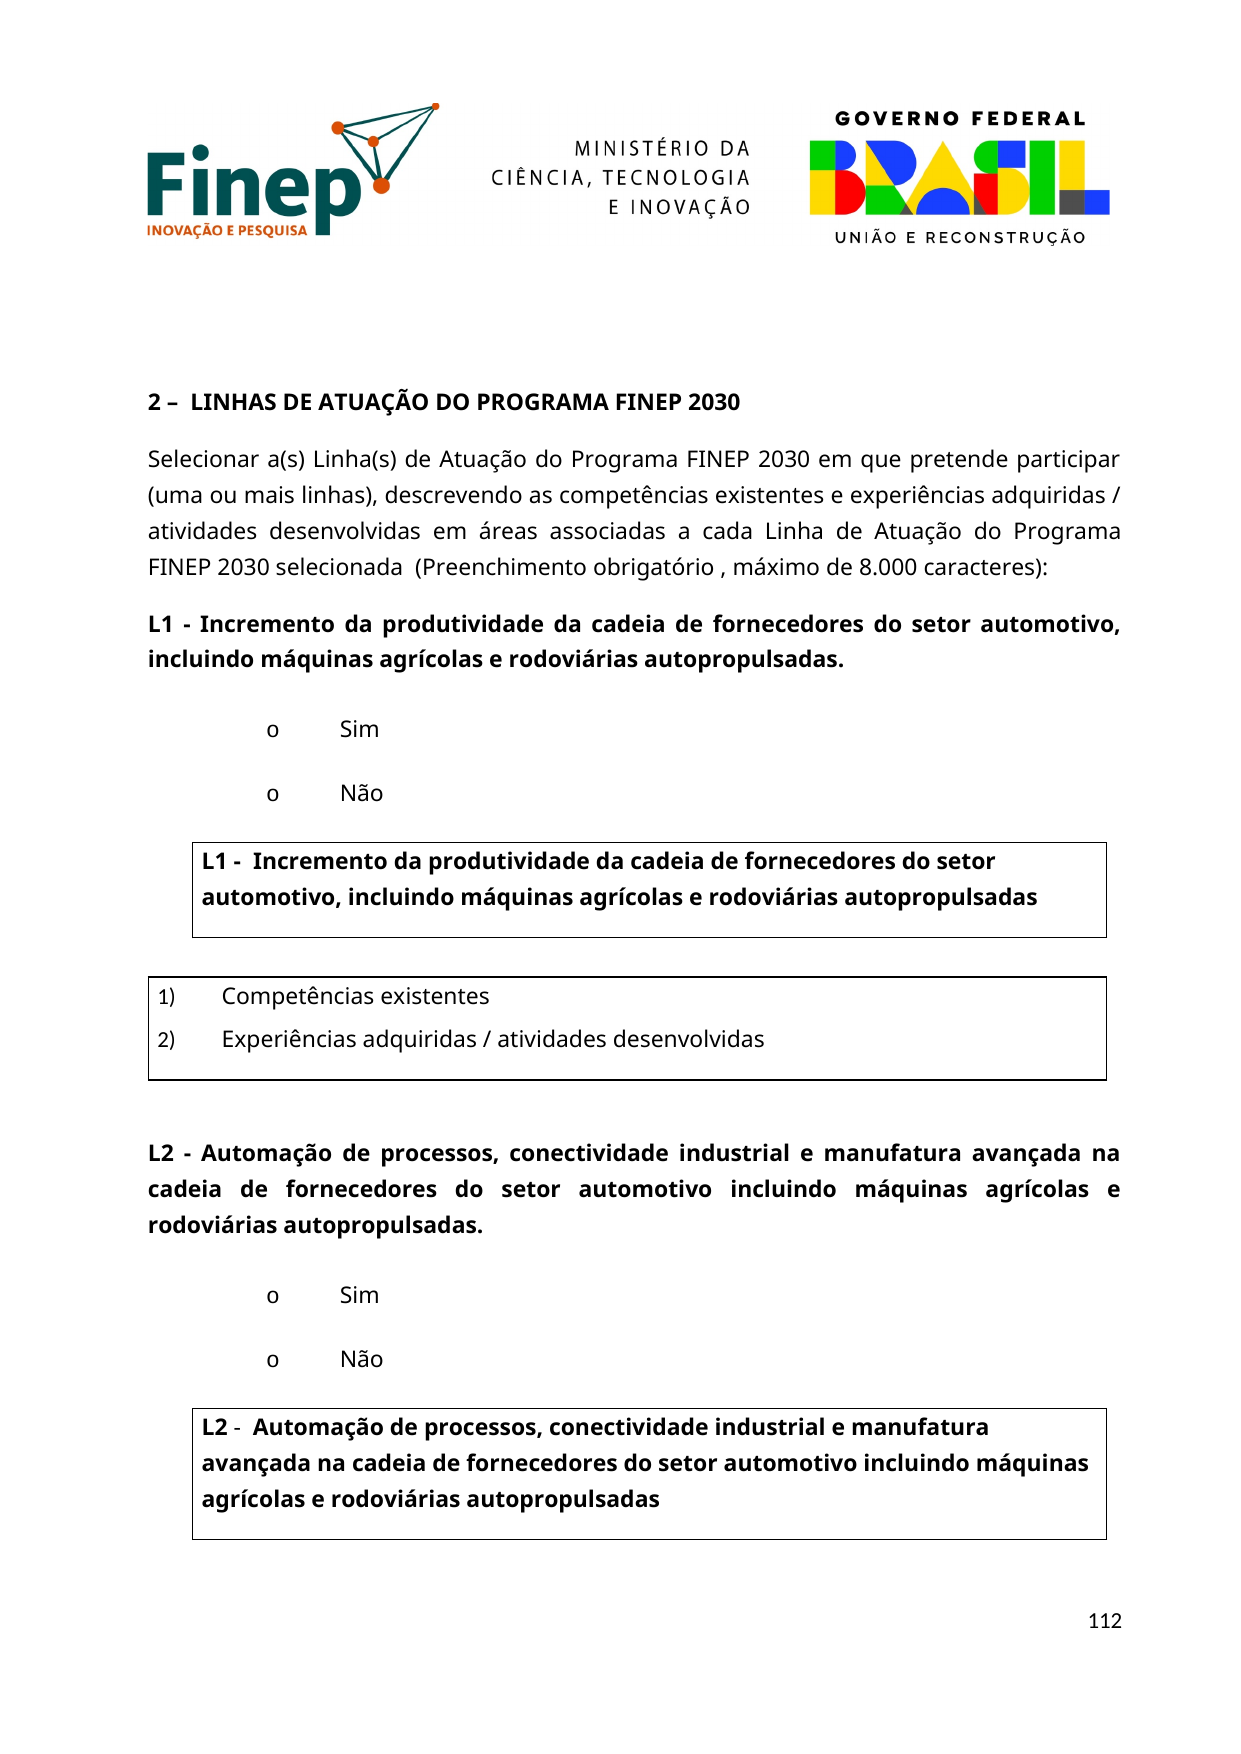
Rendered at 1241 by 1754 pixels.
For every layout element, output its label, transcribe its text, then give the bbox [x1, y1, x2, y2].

text L1 - Incremento da produtividade da cadeia de fornecedores do setor automotivo, incluindo máquinas agrícolas e rodoviárias autopropulsadas. [148, 607, 1122, 675]
text Selecionar a(s) Linha(s) de Atuação do Programa FINEP 2030 em que pretende participar (uma ou mais linhas), descrevendo as competências existentes e experiências adquiridas / atividades desenvolvidas em áreas associadas a cada Linha de Atuação do Programa FINEP 2030 selecionada (Preenchimento obrigatório , máximo de 8.000 caracteres): [148, 443, 1122, 582]
list Sim [266, 713, 1122, 744]
list Experiências adquiridas / atividades desenvolvidas [149, 1020, 1106, 1079]
list Sim [266, 1278, 1122, 1310]
list Não [266, 777, 1122, 809]
text 2 – LINHAS DE ATUAÇÃO DO PROGRAMA FINEP 2030 [148, 386, 1122, 417]
list Não [266, 1343, 1122, 1374]
text L2 - Automação de processos, conectividade industrial e manufatura avançada na cadeia de fornecedores do setor automotivo incluindo máquinas agrícolas e rodoviárias autopropulsadas. [148, 1137, 1122, 1241]
text L2 - Automação de processos, conectividade industrial e manufatura avançada na cadeia de fornecedores do setor automotivo incluindo máquinas agrícolas e rodoviárias autopropulsadas [193, 1409, 1106, 1539]
list Competências existentes [149, 978, 1106, 1011]
text L1 - Incremento da produtividade da cadeia de fornecedores do setor automotivo, incluindo máquinas agrícolas e rodoviárias autopropulsadas [193, 843, 1106, 937]
